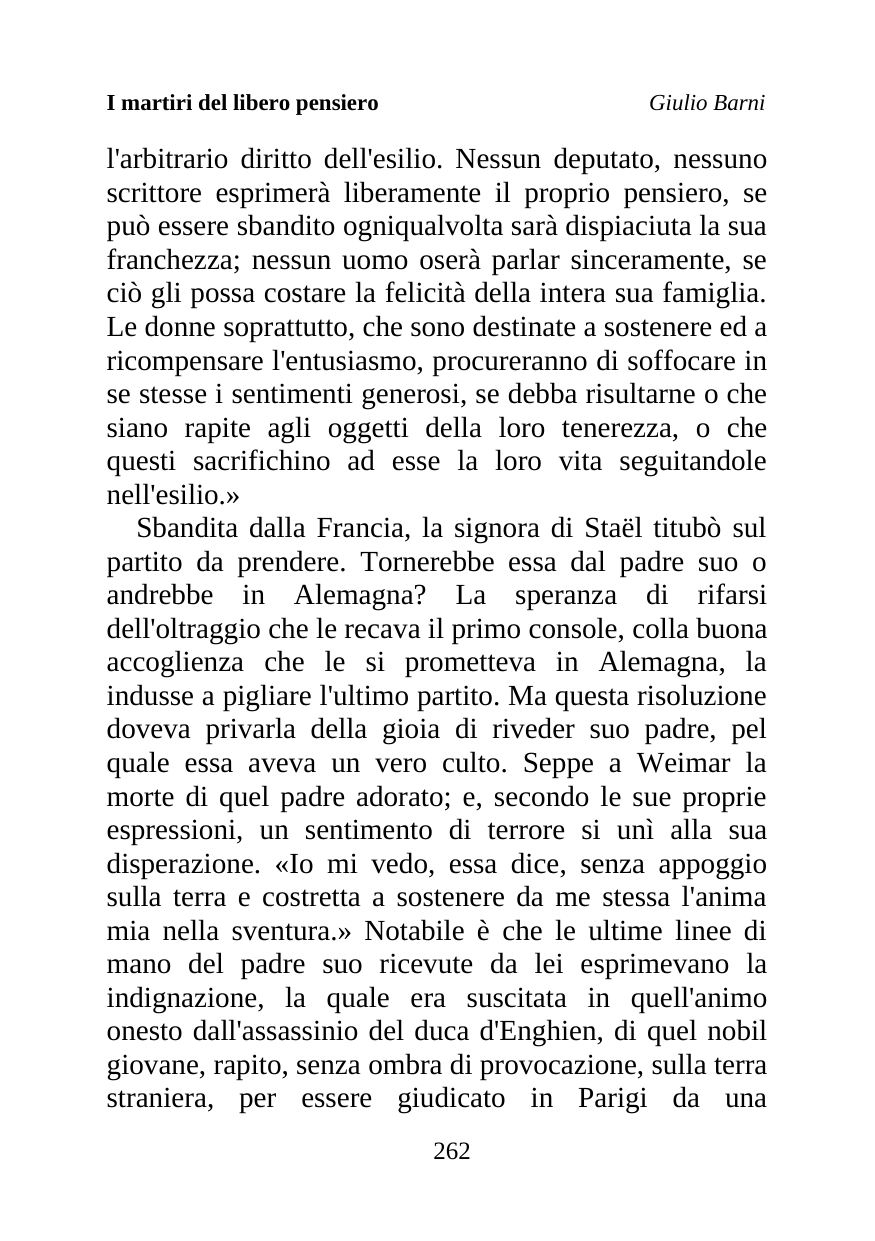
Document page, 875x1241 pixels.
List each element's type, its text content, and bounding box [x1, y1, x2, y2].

text Sbandita dalla Francia, la signora di Staël titubò sul partito da prendere. Tornerebbe essa dal padre suo o andrebbe in Alemagna? La speranza di rifarsi dell'oltraggio che le recava il primo console, colla buona accoglienza che le si prometteva in Alemagna, la indusse a pigliare l'ultimo partito. Ma questa risoluzione doveva privarla della gioia di riveder suo padre, pel quale essa aveva un vero culto. Seppe a Weimar la morte di quel padre adorato; e, secondo le sue proprie espressioni, un sentimento di terrore si unì alla sua disperazione. «Io mi vedo, essa dice, senza appoggio sulla terra e costretta a sostenere da me stessa l'anima mia nella sventura.» Notabile è che le ultime linee di mano del padre suo ricevute da lei esprimevano la indignazione, la quale era suscitata in quell'animo onesto dall'assassinio del duca d'Enghien, di quel nobil giovane, rapito, senza ombra di provocazione, sulla terra straniera, per essere giudicato in Parigi da una [106, 510, 768, 1114]
text l'arbitrario diritto dell'esilio. Nessun deputato, nessuno scrittore esprimerà liberamente il proprio pensiero, se può essere sbandito ogniqualvolta sarà dispiaciuta la sua franchezza; nessun uomo oserà parlar sinceramente, se ciò gli possa costare la felicità della intera sua famiglia. Le donne soprattutto, che sono destinate a sostenere ed a ricompensare l'entusiasmo, procureranno di soffocare in se stesse i sentimenti generosi, se debba risultarne o che siano rapite agli oggetti della loro tenerezza, o che questi sacrifichino ad esse la loro vita seguitandole nell'esilio.» [106, 141, 768, 510]
